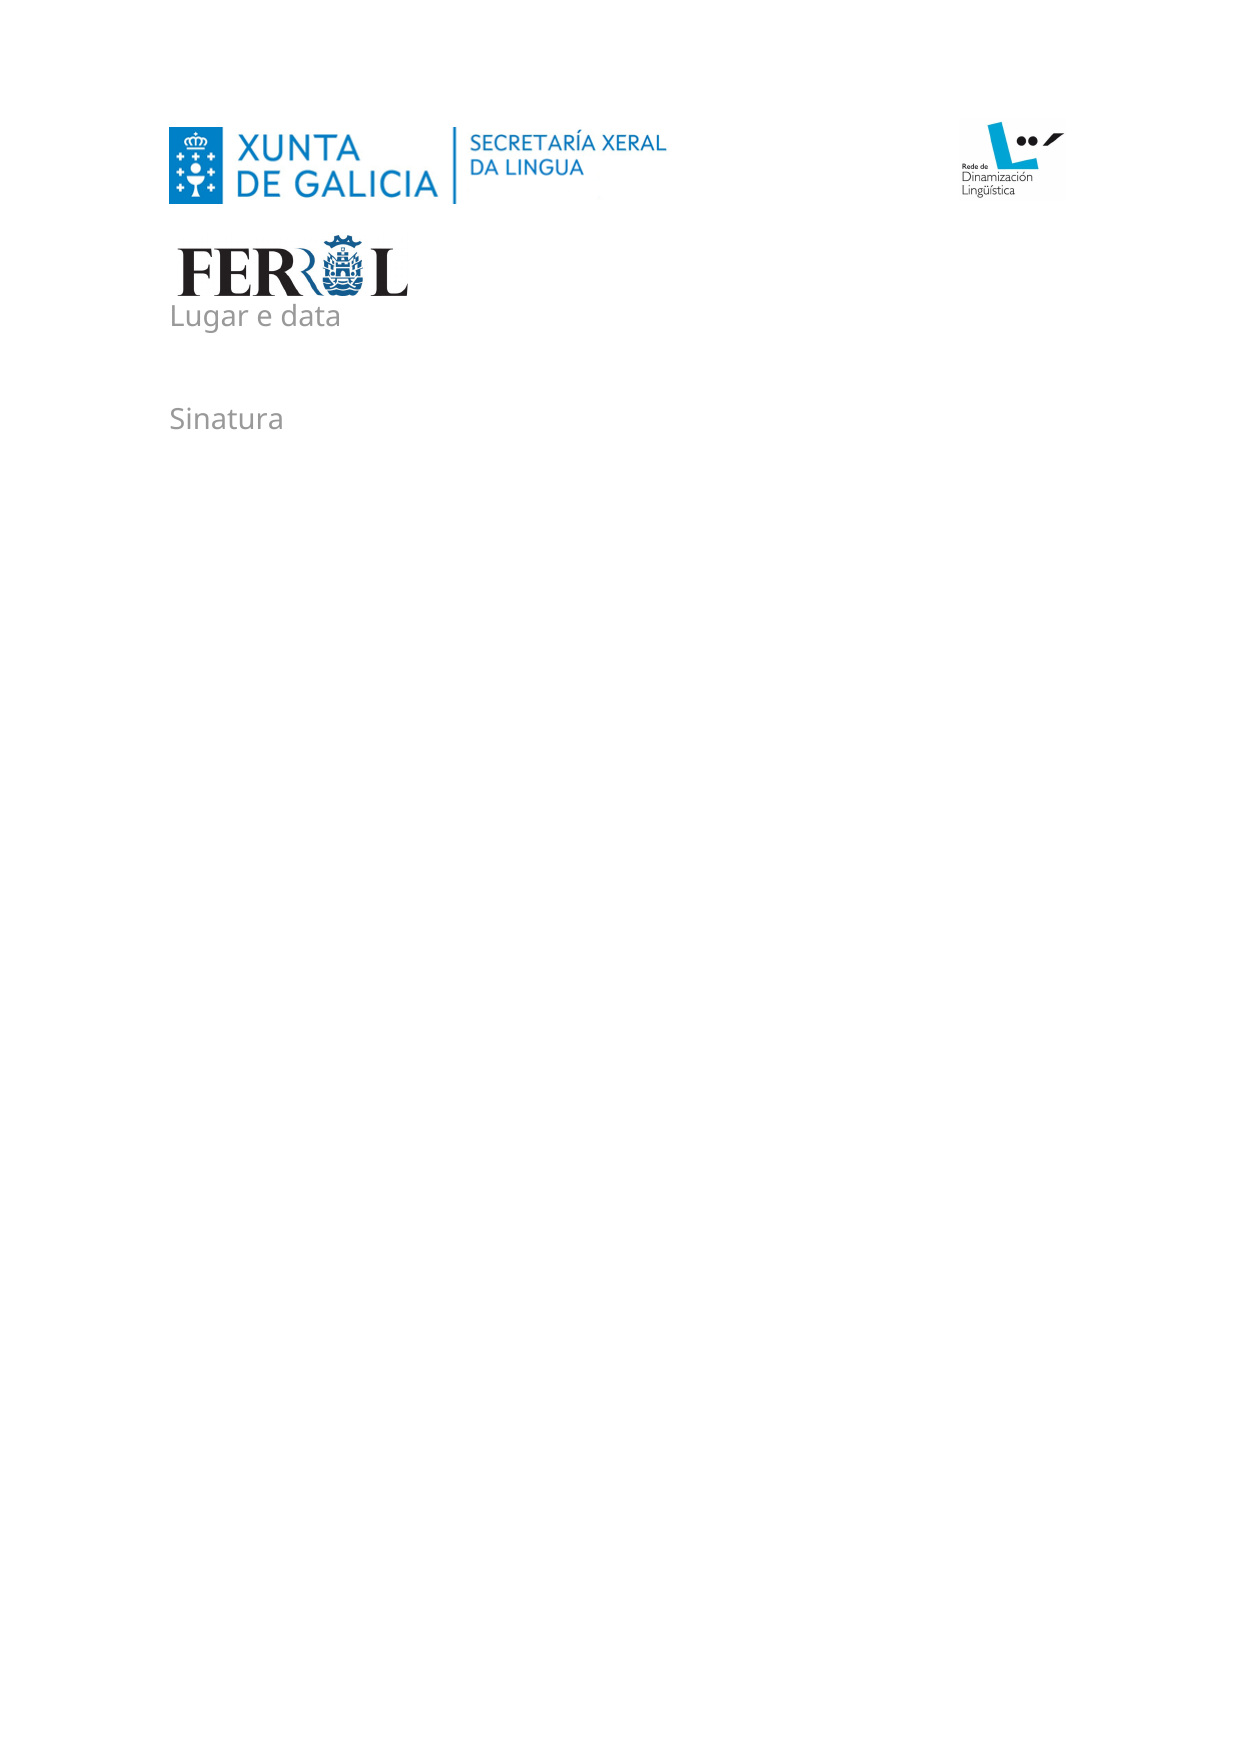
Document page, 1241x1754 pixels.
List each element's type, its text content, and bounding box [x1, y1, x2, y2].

picture [169, 127, 669, 204]
picture [177, 235, 408, 296]
text Sinatura [169, 399, 1067, 438]
picture [958, 118, 1067, 201]
text Lugar e data [169, 296, 1067, 335]
